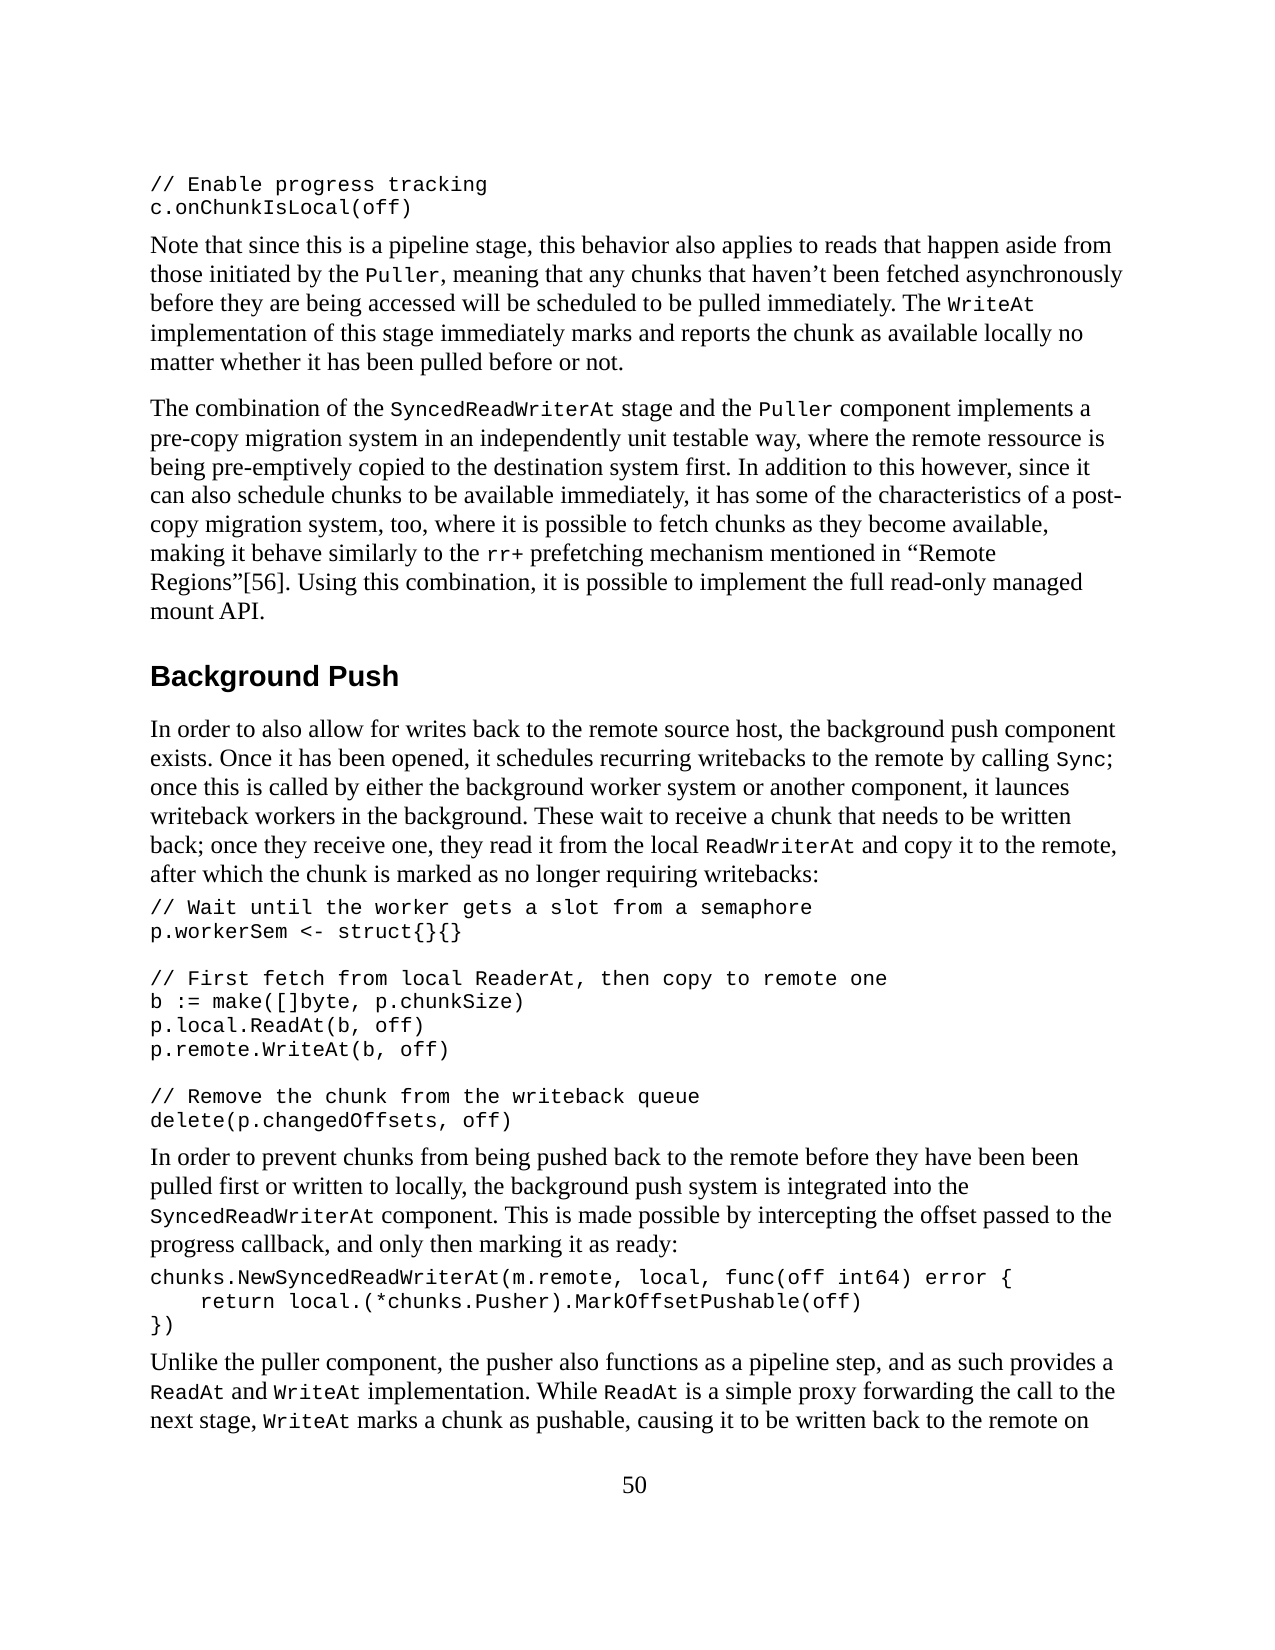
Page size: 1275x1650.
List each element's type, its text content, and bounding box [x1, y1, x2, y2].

text b := make([]byte, p.chunkSize) [150, 992, 1125, 1015]
text p.local.ReadAt(b, off) [150, 1015, 1125, 1039]
text // First fetch from local ReaderAt, then copy to remote one [150, 968, 1125, 992]
text Unlike the puller component, the pusher also functions as a pipeline step, and as such provides a ReadAt and WriteAt implementation. While ReadAt is a simple proxy forwarding the call to the next stage, WriteAt marks a chunk as pushable, causing it to be written back to the remote on [150, 1347, 1125, 1435]
text Note that since this is a pipeline stage, this behavior also applies to reads that happen aside from those initiated by the Puller, meaning that any chunks that haven’t been fetched asynchronously before they are being accessed will be scheduled to be pulled immediately. The WriteAt implementation of this stage immediately marks and reports the chunk as available locally no matter whether it has been pulled before or not. [150, 230, 1125, 375]
text // Remove the chunk from the writeback queue [150, 1086, 1125, 1110]
text c.onChunkIsLocal(off) [150, 197, 1125, 221]
text In order to also allow for writes back to the remote source host, the background push component exists. Once it has been opened, it schedules recurring writebacks to the remote by calling Sync; once this is called by either the background worker system or another component, it launces writeback workers in the background. These wait to receive a chunk that needs to be written back; once they receive one, they read it from the local ReadWriterAt and copy it to the remote, after which the chunk is marked as no longer requiring writebacks: [150, 714, 1125, 888]
text p.remote.WriteAt(b, off) [150, 1039, 1125, 1062]
text }) [150, 1314, 1125, 1338]
text delete(p.changedOffsets, off) [150, 1110, 1125, 1133]
text In order to prevent chunks from being pushed back to the remote before they have been been pulled first or written to locally, the background push system is integrated into the SyncedReadWriterAt component. This is made possible by intercepting the offset passed to the progress callback, and only then marking it as ready: [150, 1142, 1125, 1258]
text p.workerSem <- struct{}{} [150, 921, 1125, 944]
text // Wait until the worker gets a slot from a semaphore [150, 897, 1125, 921]
text // Enable progress tracking [150, 174, 1125, 197]
subtitle Background Push [150, 659, 1125, 692]
text chunks.NewSyncedReadWriterAt(m.remote, local, func(off int64) error { [150, 1267, 1125, 1291]
text The combination of the SyncedReadWriterAt stage and the Puller component implements a pre-copy migration system in an independently unit testable way, where the remote ressource is being pre-emptively copied to the destination system first. In addition to this however, since it can also schedule chunks to be available immediately, it has some of the characteristics of a post-copy migration system, too, where it is possible to fetch chunks as they become available, making it behave similarly to the rr+ prefetching mechanism mentioned in “Remote Regions”[56]. Using this combination, it is possible to implement the full read-only managed mount API. [150, 393, 1125, 625]
text return local.(*chunks.Pusher).MarkOffsetPushable(off) [150, 1291, 1125, 1314]
